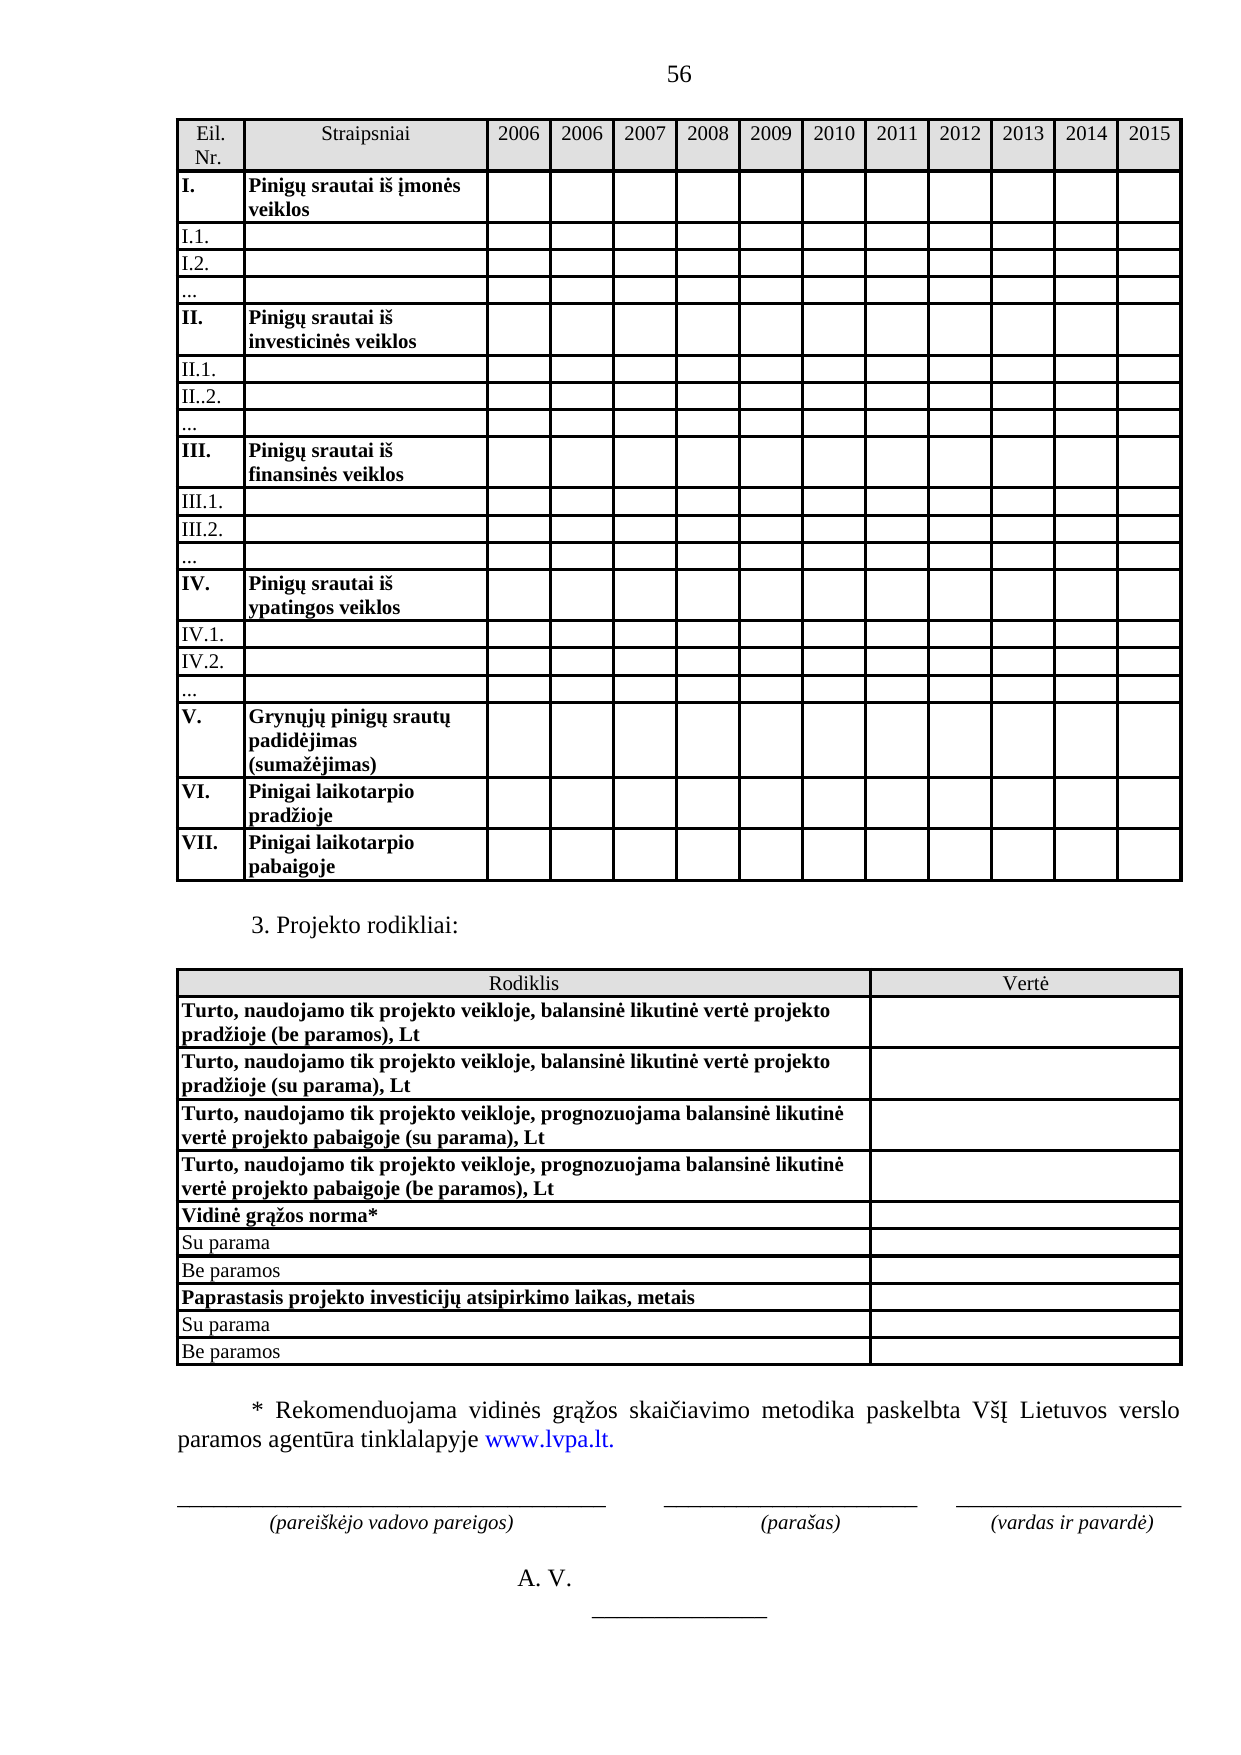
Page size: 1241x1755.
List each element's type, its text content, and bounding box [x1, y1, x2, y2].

table_cell [804, 779, 864, 827]
table_header Straipsniai [246, 121, 486, 169]
table_cell [1119, 571, 1179, 619]
table_cell [741, 173, 801, 221]
table_cell [930, 305, 990, 353]
table_cell [872, 998, 1179, 1046]
table_cell [741, 830, 801, 878]
text ______________ [177, 1592, 1181, 1620]
table_cell [867, 305, 927, 353]
table_cell I. [179, 173, 243, 221]
table_header 2006 [552, 121, 612, 169]
table_cell [552, 305, 612, 353]
table_cell [552, 830, 612, 878]
table_cell [804, 173, 864, 221]
table_cell [678, 173, 738, 221]
table_header 2011 [867, 121, 927, 169]
table_header 2007 [615, 121, 675, 169]
table_cell V. [179, 704, 243, 776]
table_cell [1119, 779, 1179, 827]
table_cell [489, 830, 549, 878]
table_cell [872, 1101, 1179, 1149]
table_cell [615, 704, 675, 776]
table_cell [993, 173, 1053, 221]
table_cell [993, 779, 1053, 827]
table_cell [615, 438, 675, 486]
table_cell [552, 173, 612, 221]
table_cell [489, 704, 549, 776]
table_cell [489, 779, 549, 827]
table_cell [993, 571, 1053, 619]
table_header 2012 [930, 121, 990, 169]
table_cell [489, 571, 549, 619]
table_cell [615, 830, 675, 878]
table_cell [489, 305, 549, 353]
table_cell VI. [179, 779, 243, 827]
table_cell [872, 1049, 1179, 1097]
table_cell [930, 438, 990, 486]
table_cell III. [179, 438, 243, 486]
table_cell [993, 704, 1053, 776]
table_cell [1119, 173, 1179, 221]
table_cell [1119, 305, 1179, 353]
table_cell [1056, 438, 1116, 486]
table_cell [741, 779, 801, 827]
text (pareiškėjo vadovo pareigos) (parašas) (vardas ir pavardė) [177, 1510, 1181, 1534]
table_cell [1056, 173, 1116, 221]
table_cell [489, 173, 549, 221]
table_cell [615, 779, 675, 827]
table_cell [930, 830, 990, 878]
table_header 2006 [489, 121, 549, 169]
table_cell [930, 704, 990, 776]
table_header 2014 [1056, 121, 1116, 169]
table_cell [552, 779, 612, 827]
table_cell [615, 571, 675, 619]
table_cell [741, 571, 801, 619]
table_cell [1056, 305, 1116, 353]
table_cell [741, 438, 801, 486]
text 3. Projekto rodikliai: [177, 910, 1181, 939]
table_cell [552, 571, 612, 619]
table_cell [867, 438, 927, 486]
table_cell [678, 830, 738, 878]
table_header 2013 [993, 121, 1053, 169]
table_cell [804, 830, 864, 878]
table_cell [804, 704, 864, 776]
text * Rekomenduojama vidinės grąžos skaičiavimo metodika paskelbta VšĮ Lietuvos verslo paramos agentūra tinklalapyje www.lvpa.lt. [177, 1395, 1181, 1452]
table_header 2015 [1119, 121, 1179, 169]
table_cell [1119, 438, 1179, 486]
table_cell [615, 305, 675, 353]
table_cell [678, 305, 738, 353]
table_cell [678, 438, 738, 486]
table_cell [741, 704, 801, 776]
table_cell [804, 571, 864, 619]
table_cell [678, 704, 738, 776]
table_header 2008 [678, 121, 738, 169]
table_cell [1119, 704, 1179, 776]
table_cell [930, 173, 990, 221]
table_cell [993, 438, 1053, 486]
table_cell [804, 438, 864, 486]
table_header Vertė [872, 971, 1179, 995]
table_cell [489, 438, 549, 486]
table_cell [872, 1152, 1179, 1200]
table_cell [930, 779, 990, 827]
table_header 2009 [741, 121, 801, 169]
table_cell [867, 830, 927, 878]
table_cell [1056, 830, 1116, 878]
table_cell II. [179, 305, 243, 353]
table_header Eil. Nr. [179, 121, 243, 169]
table_cell [867, 704, 927, 776]
table_cell [867, 173, 927, 221]
table_cell [1056, 571, 1116, 619]
table_cell [1056, 779, 1116, 827]
table_header Rodiklis [179, 971, 869, 995]
table_cell [678, 779, 738, 827]
text A. V. [443, 1563, 1181, 1592]
table_cell IV. [179, 571, 243, 619]
table_cell [993, 830, 1053, 878]
table_cell [552, 704, 612, 776]
table_cell [867, 779, 927, 827]
table_cell VII. [179, 830, 243, 878]
table_cell [804, 305, 864, 353]
table_cell [552, 438, 612, 486]
table_cell [1056, 704, 1116, 776]
table_cell [867, 571, 927, 619]
table_header 2010 [804, 121, 864, 169]
table_cell [741, 305, 801, 353]
table_cell [1119, 830, 1179, 878]
table_cell [930, 571, 990, 619]
table_cell [993, 305, 1053, 353]
table_cell [678, 571, 738, 619]
table_cell [615, 173, 675, 221]
